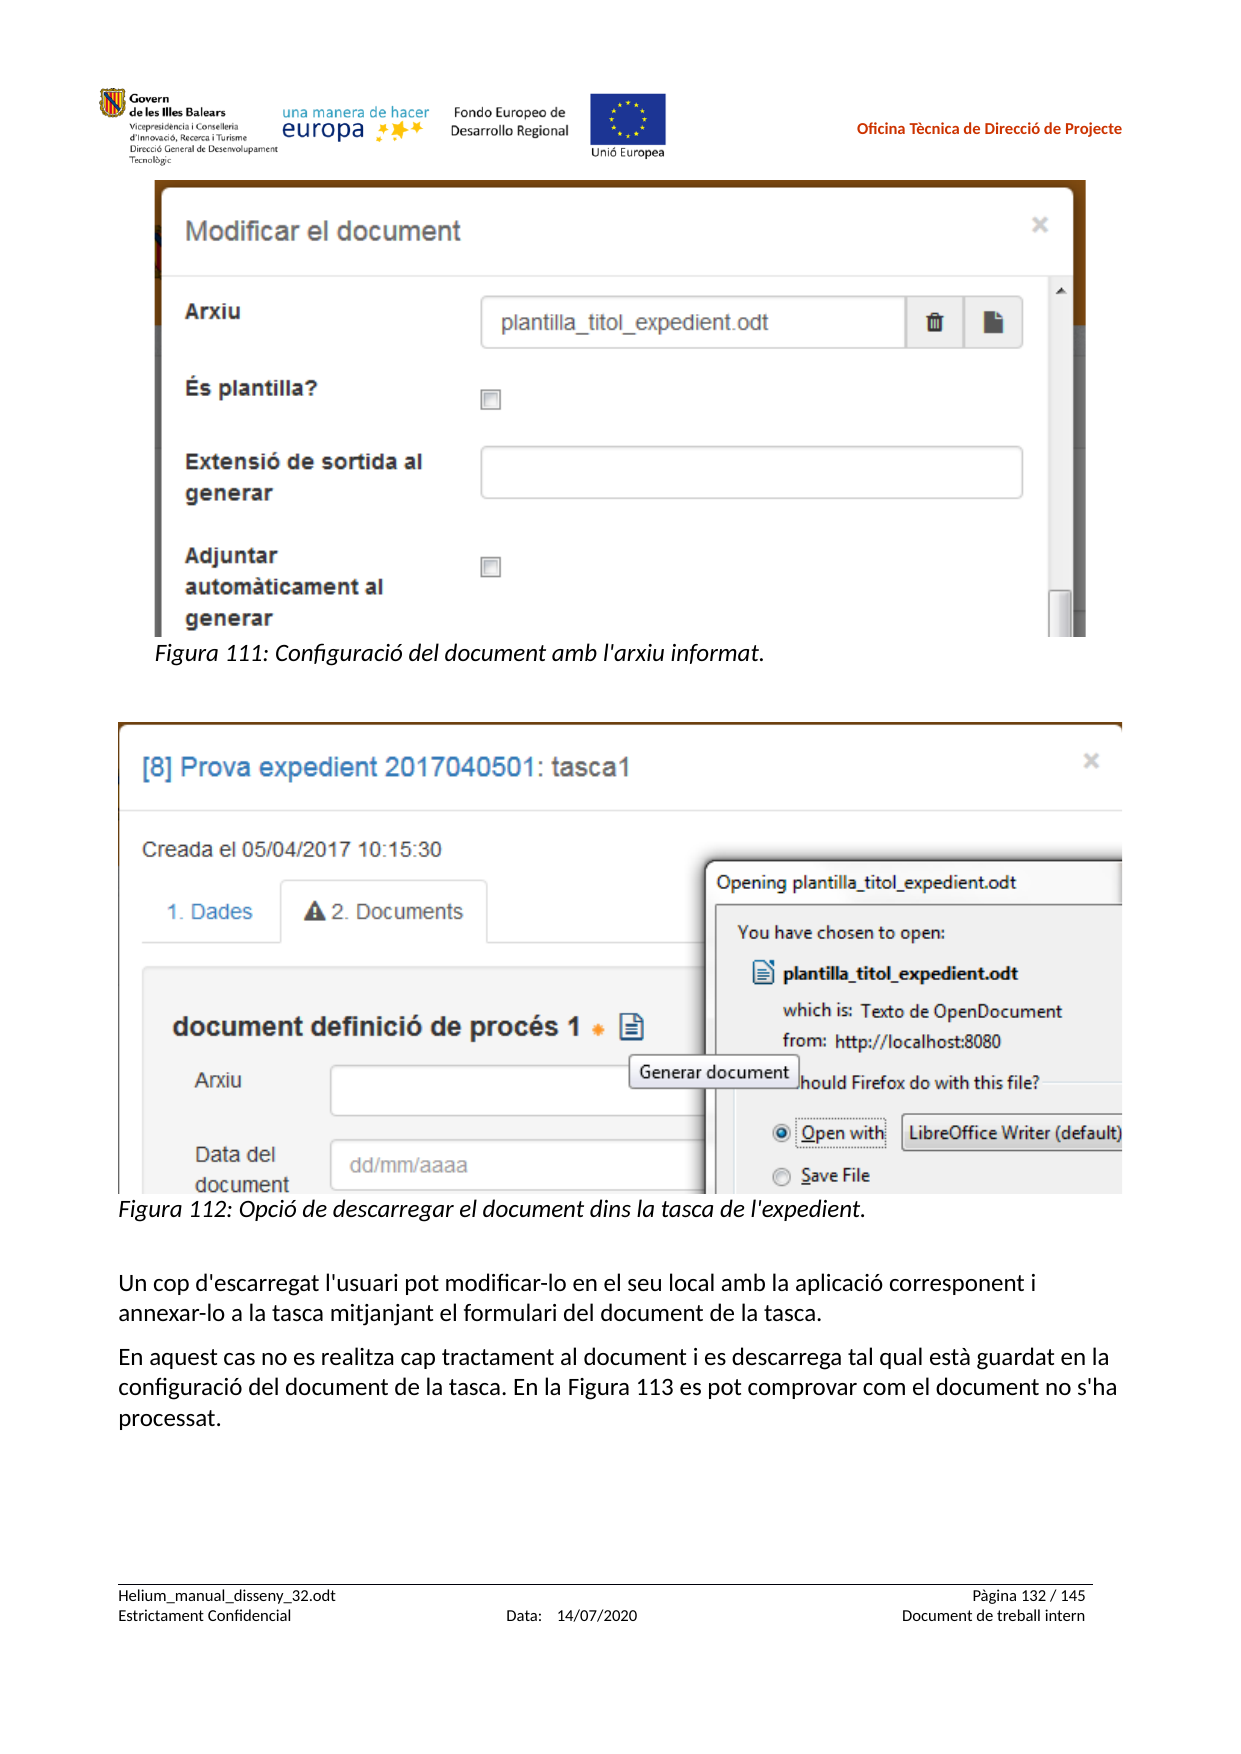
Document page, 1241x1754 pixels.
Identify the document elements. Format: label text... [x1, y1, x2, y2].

picture [154, 180, 1086, 637]
text Figura 111: Configuració del document amb l'arxiu informat. [154, 637, 1086, 667]
text Figura 112: Opció de descarregar el document dins la tasca de l'expedient. [118, 1194, 1122, 1224]
text En aquest cas no es realitza cap tractament al document i es descarrega tal qual està guardat en la configuració del document de la tasca. En la Figura 113 es pot comprovar com el document no s'ha processat. [118, 1341, 1122, 1432]
text Un cop d'escarregat l'usuari pot modificar-lo en el seu local amb la aplicació corresponent i annexar-lo a la tasca mitjanjant el formulari del document de la tasca. [118, 1267, 1122, 1328]
picture [118, 722, 1123, 1194]
picture [99, 87, 668, 166]
